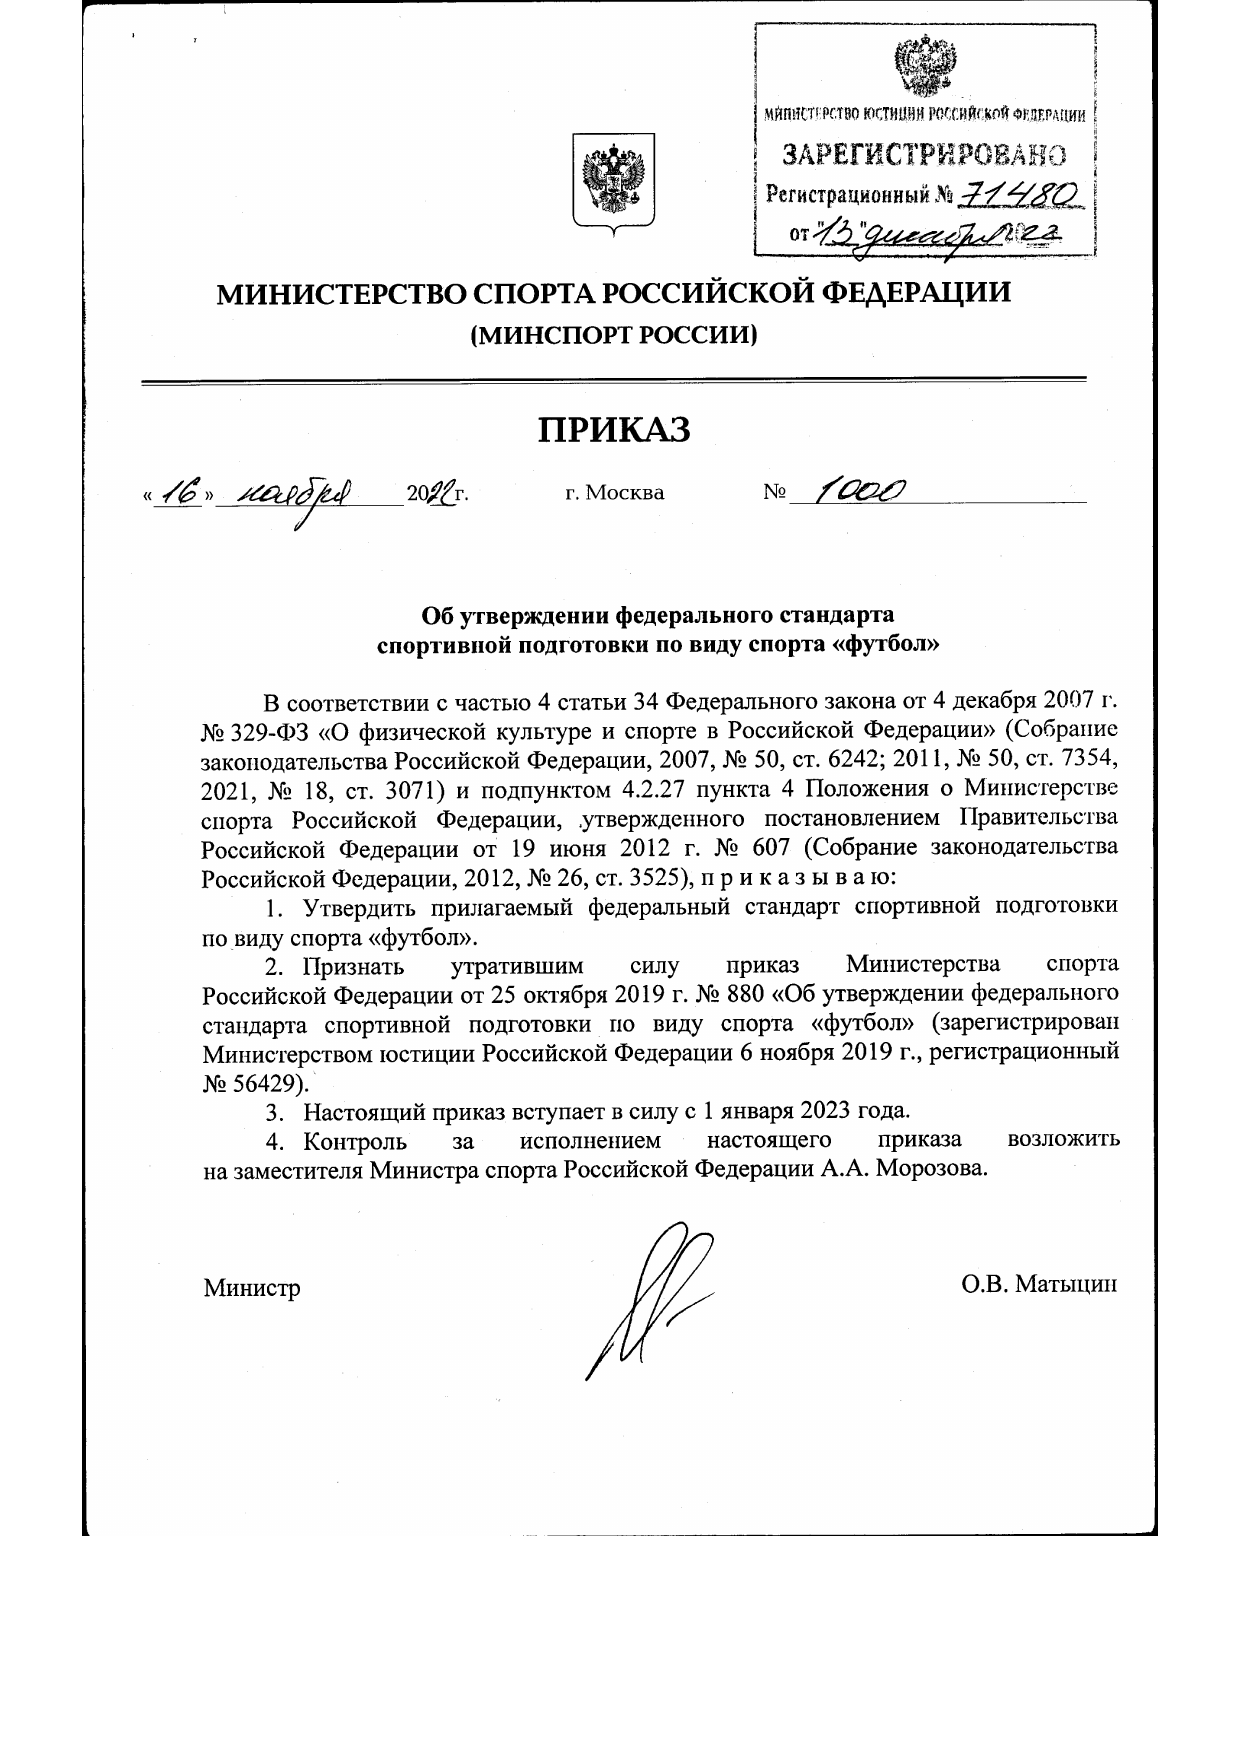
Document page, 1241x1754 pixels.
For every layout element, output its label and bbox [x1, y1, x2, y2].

picture [82, 0, 1158, 1536]
